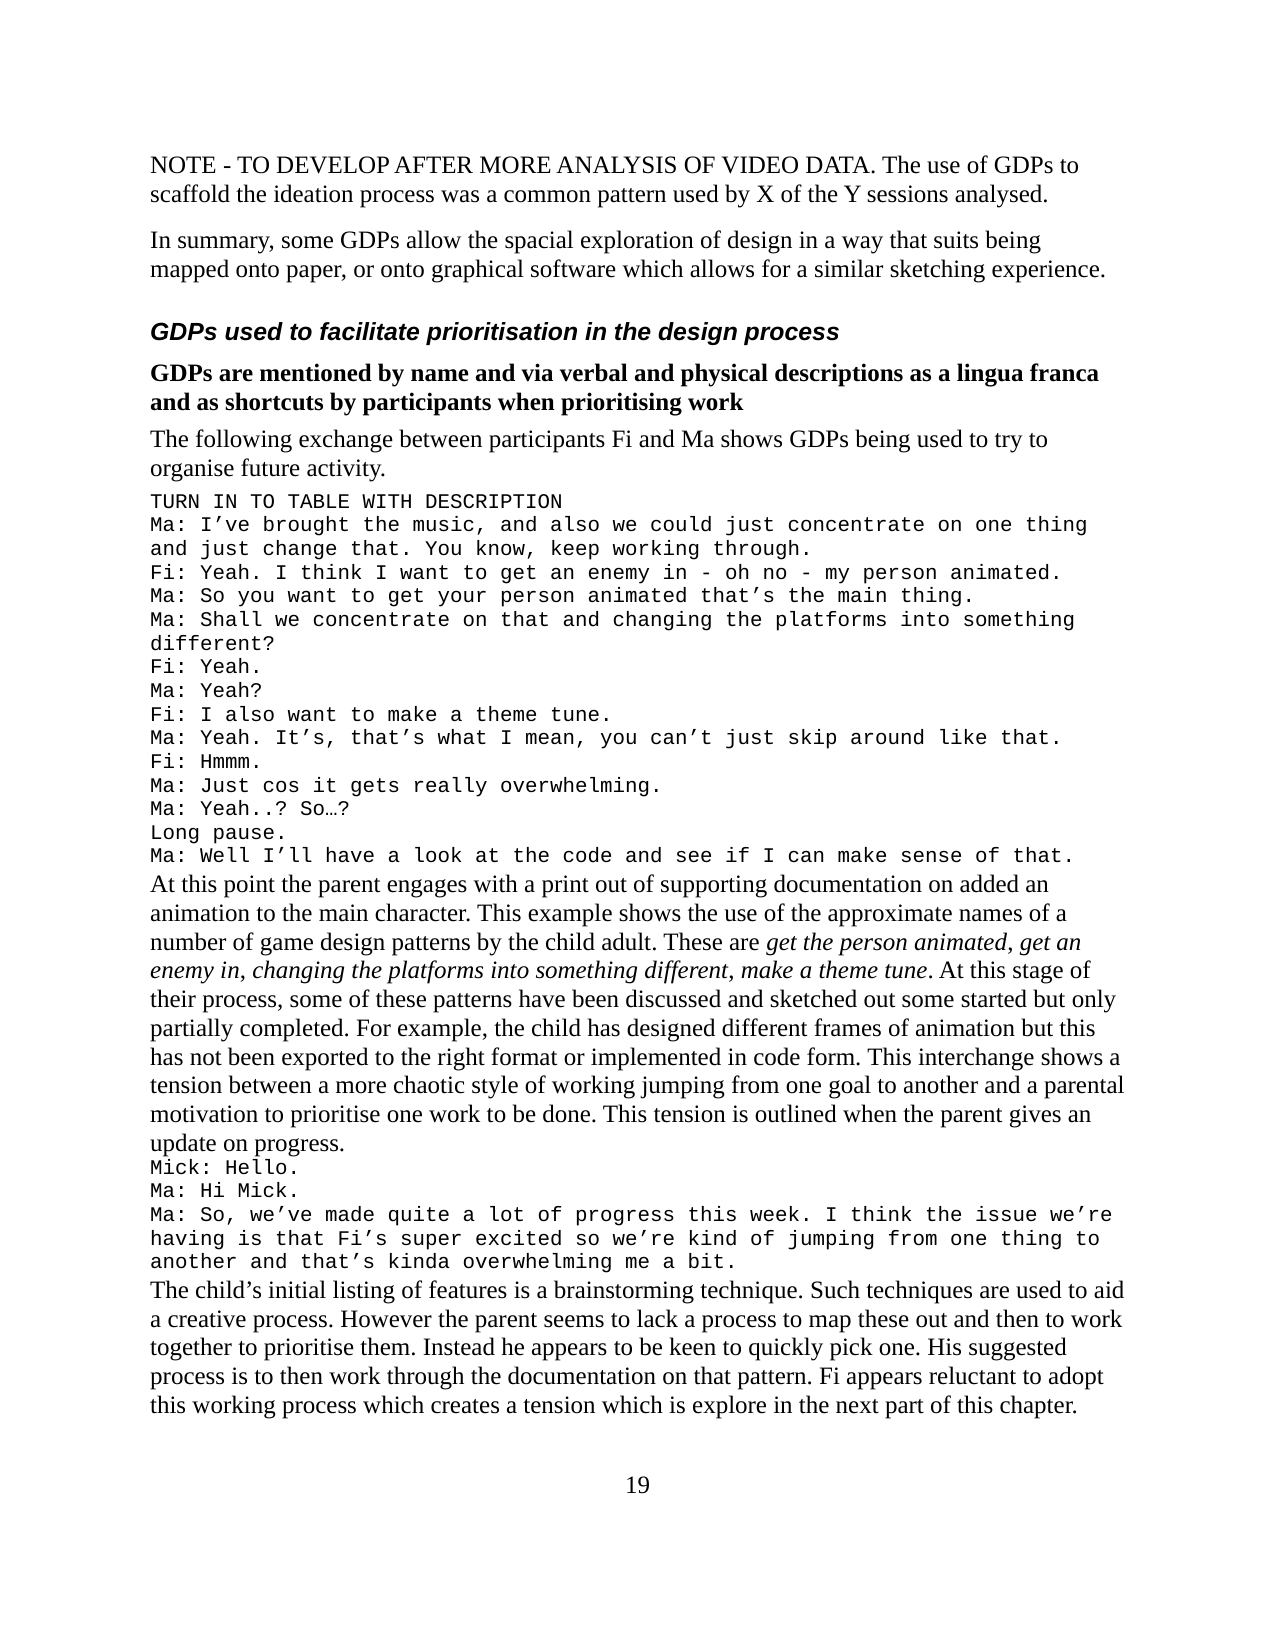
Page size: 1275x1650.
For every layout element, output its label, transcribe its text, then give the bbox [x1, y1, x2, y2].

text At this point the parent engages with a print out of supporting documentation on added an animation to the main character. This example shows the use of the approximate names of a number of game design patterns by the child adult. These are get the person animated, get an enemy in, changing the platforms into something different, make a theme tune. At this stage of their process, some of these patterns have been discussed and sketched out some started but only partially completed. For example, the child has designed different frames of animation but this has not been exported to the right format or implemented in code form. This interchange shows a tension between a more chaotic style of working jumping from one goal to another and a parental motivation to prioritise one work to be done. This tension is outlined when the parent gives an update on progress. [150, 869, 1125, 1157]
text Fi: Yeah. I think I want to get an enemy in - oh no - my person animated. [150, 562, 1125, 585]
subtitle GDPs used to facilitate prioritisation in the design process [150, 317, 1125, 345]
text Ma: Yeah? [150, 680, 1125, 704]
text The child’s initial listing of features is a brainstorming technique. Such techniques are used to aid a creative process. However the parent seems to lack a process to map these out and then to work together to prioritise them. Instead he appears to be keen to quickly pick one. His suggested process is to then work through the documentation on that pattern. Fi appears reluctant to adopt this working process which creates a tension which is explore in the next part of this chapter. [150, 1275, 1125, 1419]
text Long pause. [150, 822, 1125, 846]
text Ma: Yeah..? So…? [150, 798, 1125, 822]
text In summary, some GDPs allow the spacial exploration of design in a way that suits being mapped onto paper, or onto graphical software which allows for a similar sketching experience. [150, 225, 1125, 283]
text Ma: Shall we concentrate on that and changing the platforms into something different? [150, 609, 1125, 656]
text GDPs are mentioned by name and via verbal and physical descriptions as a lingua franca and as shortcuts by participants when prioritising work [150, 358, 1125, 415]
text Ma: I’ve brought the music, and also we could just concentrate on one thing and just change that. You know, keep working through. [150, 514, 1125, 562]
text Ma: Yeah. It’s, that’s what I mean, you can’t just skip around like that. [150, 727, 1125, 751]
text NOTE - TO DEVELOP AFTER MORE ANALYSIS OF VIDEO DATA. The use of GDPs to scaffold the ideation process was a common pattern used by X of the Y sessions analysed. [150, 150, 1125, 207]
text Mick: Hello. [150, 1157, 1125, 1180]
text Ma: Just cos it gets really overwhelming. [150, 774, 1125, 798]
text Ma: Well I’ll have a look at the code and see if I can make sense of that. [150, 846, 1125, 869]
text TURN IN TO TABLE WITH DESCRIPTION [150, 491, 1125, 514]
text Ma: Hi Mick. [150, 1180, 1125, 1204]
text Ma: So, we’ve made quite a lot of progress this week. I think the issue we’re having is that Fi’s super excited so we’re kind of jumping from one thing to another and that’s kinda overwhelming me a bit. [150, 1204, 1125, 1275]
text Fi: Yeah. [150, 656, 1125, 680]
text Fi: I also want to make a theme tune. [150, 704, 1125, 727]
text The following exchange between participants Fi and Ma shows GDPs being used to try to organise future activity. [150, 424, 1125, 482]
text Ma: So you want to get your person animated that’s the main thing. [150, 585, 1125, 609]
text Fi: Hmmm. [150, 751, 1125, 774]
